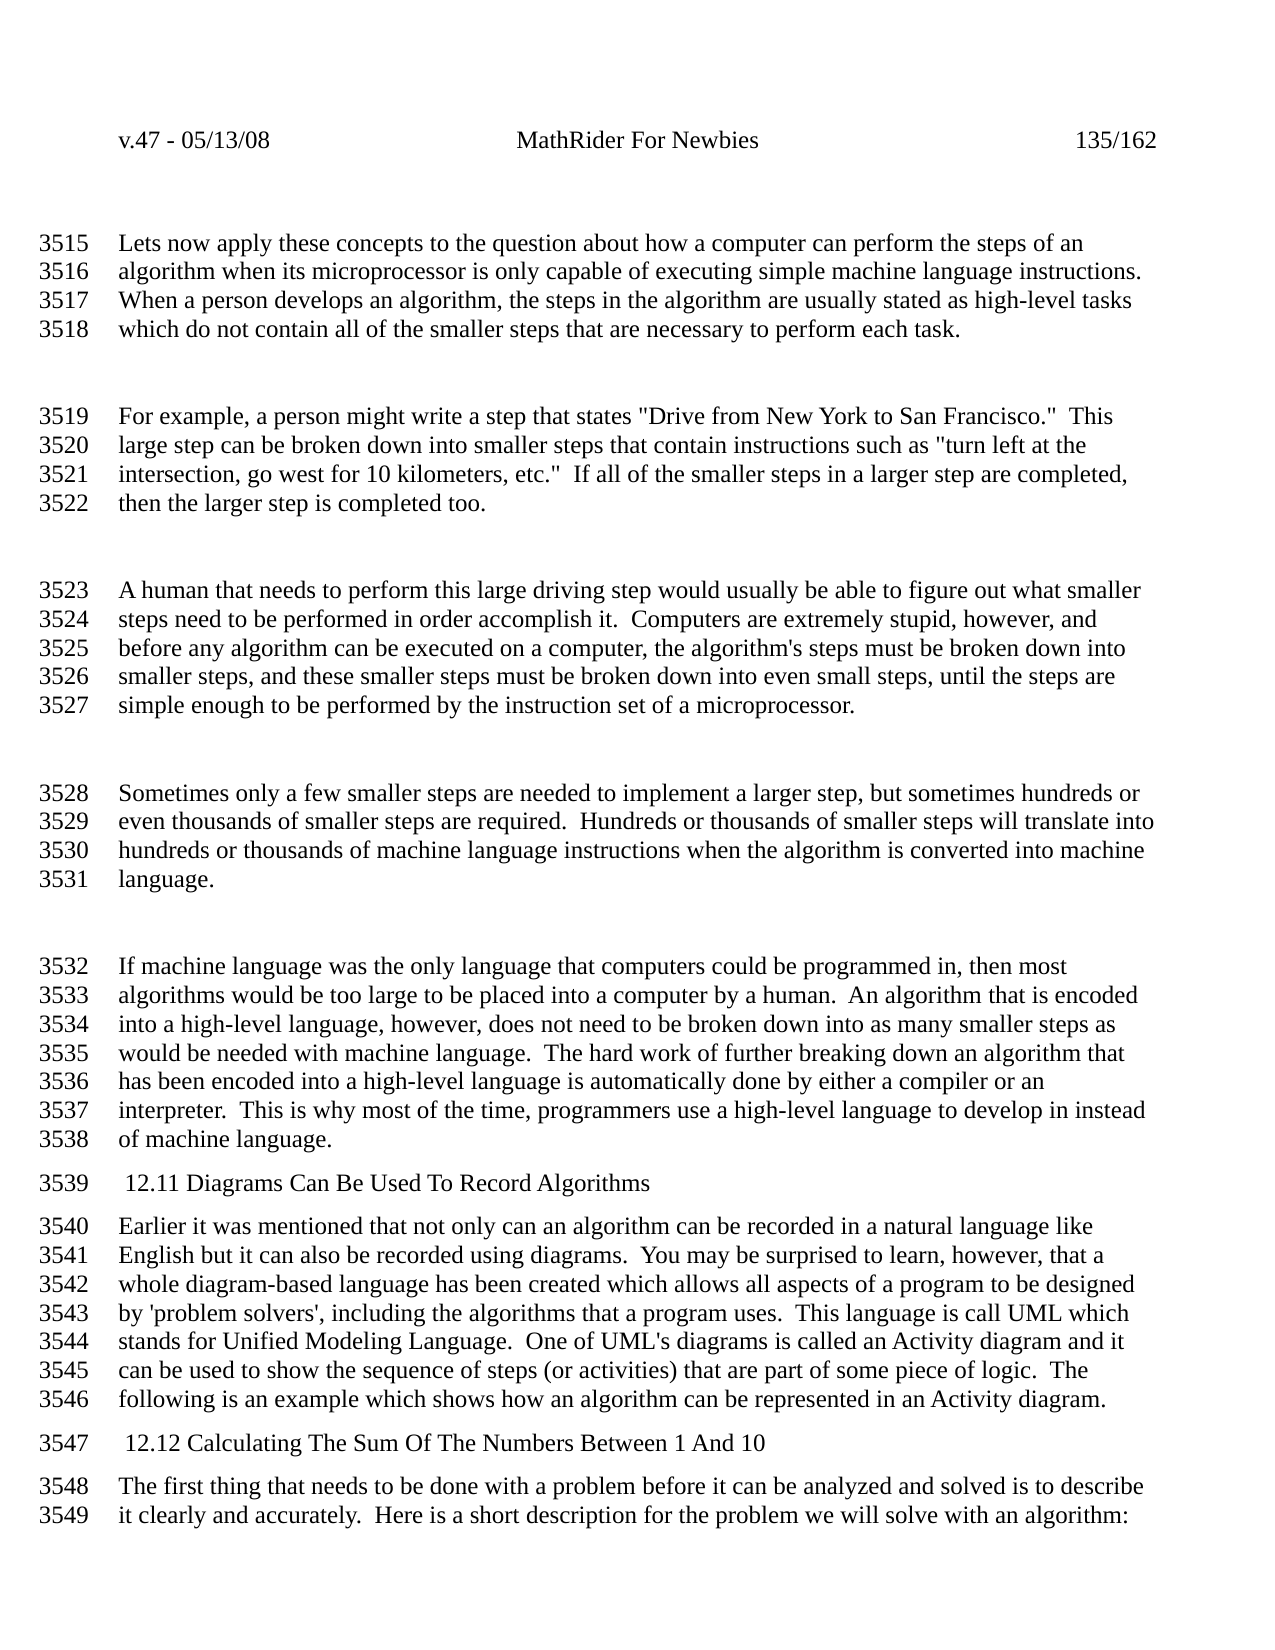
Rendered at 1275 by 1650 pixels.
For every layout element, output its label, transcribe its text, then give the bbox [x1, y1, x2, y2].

text A human that needs to perform this large driving step would usually be able to figure out what smaller steps need to be performed in order accomplish it. Computers are extremely stupid, however, and before any algorithm can be executed on a computer, the algorithm's steps must be broken down into smaller steps, and these smaller steps must be broken down into even small steps, until the steps are simple enough to be performed by the instruction set of a microprocessor. [118, 575, 1157, 719]
text 12.11 Diagrams Can Be Used To Record Algorithms [118, 1168, 1157, 1196]
text Lets now apply these concepts to the question about how a computer can perform the steps of an algorithm when its microprocessor is only capable of executing simple machine language instructions. When a person develops an algorithm, the steps in the algorithm are usually stated as high-level tasks which do not contain all of the smaller steps that are necessary to perform each task. [118, 228, 1157, 343]
text If machine language was the only language that computers could be programmed in, then most algorithms would be too large to be placed into a computer by a human. An algorithm that is encoded into a high-level language, however, does not need to be broken down into as many smaller steps as would be needed with machine language. The hard work of further breaking down an algorithm that has been encoded into a high-level language is automatically done by either a compiler or an interpreter. This is why most of the time, programmers use a high-level language to develop in instead of machine language. [118, 951, 1157, 1153]
text For example, a person might write a step that states "Drive from New York to San Francisco." This large step can be broken down into smaller steps that contain instructions such as "turn left at the intersection, go west for 10 kilometers, etc." If all of the smaller steps in a larger step are completed, then the larger step is completed too. [118, 401, 1157, 516]
text Earlier it was mentioned that not only can an algorithm can be recorded in a natural language like English but it can also be recorded using diagrams. You may be surprised to learn, however, that a whole diagram-based language has been created which allows all aspects of a program to be designed by 'problem solvers', including the algorithms that a program uses. This language is call UML which stands for Unified Modeling Language. One of UML's diagrams is called an Activity diagram and it can be used to show the sequence of steps (or activities) that are part of some piece of logic. The following is an example which shows how an algorithm can be represented in an Activity diagram. [118, 1211, 1157, 1413]
text 12.12 Calculating The Sum Of The Numbers Between 1 And 10 [118, 1428, 1157, 1456]
text Sometimes only a few smaller steps are needed to implement a larger step, but sometimes hundreds or even thousands of smaller steps are required. Hundreds or thousands of smaller steps will translate into hundreds or thousands of machine language instructions when the algorithm is converted into machine language. [118, 778, 1157, 893]
text The first thing that needs to be done with a problem before it can be analyzed and solved is to describe it clearly and accurately. Here is a short description for the problem we will solve with an algorithm: [118, 1471, 1157, 1529]
